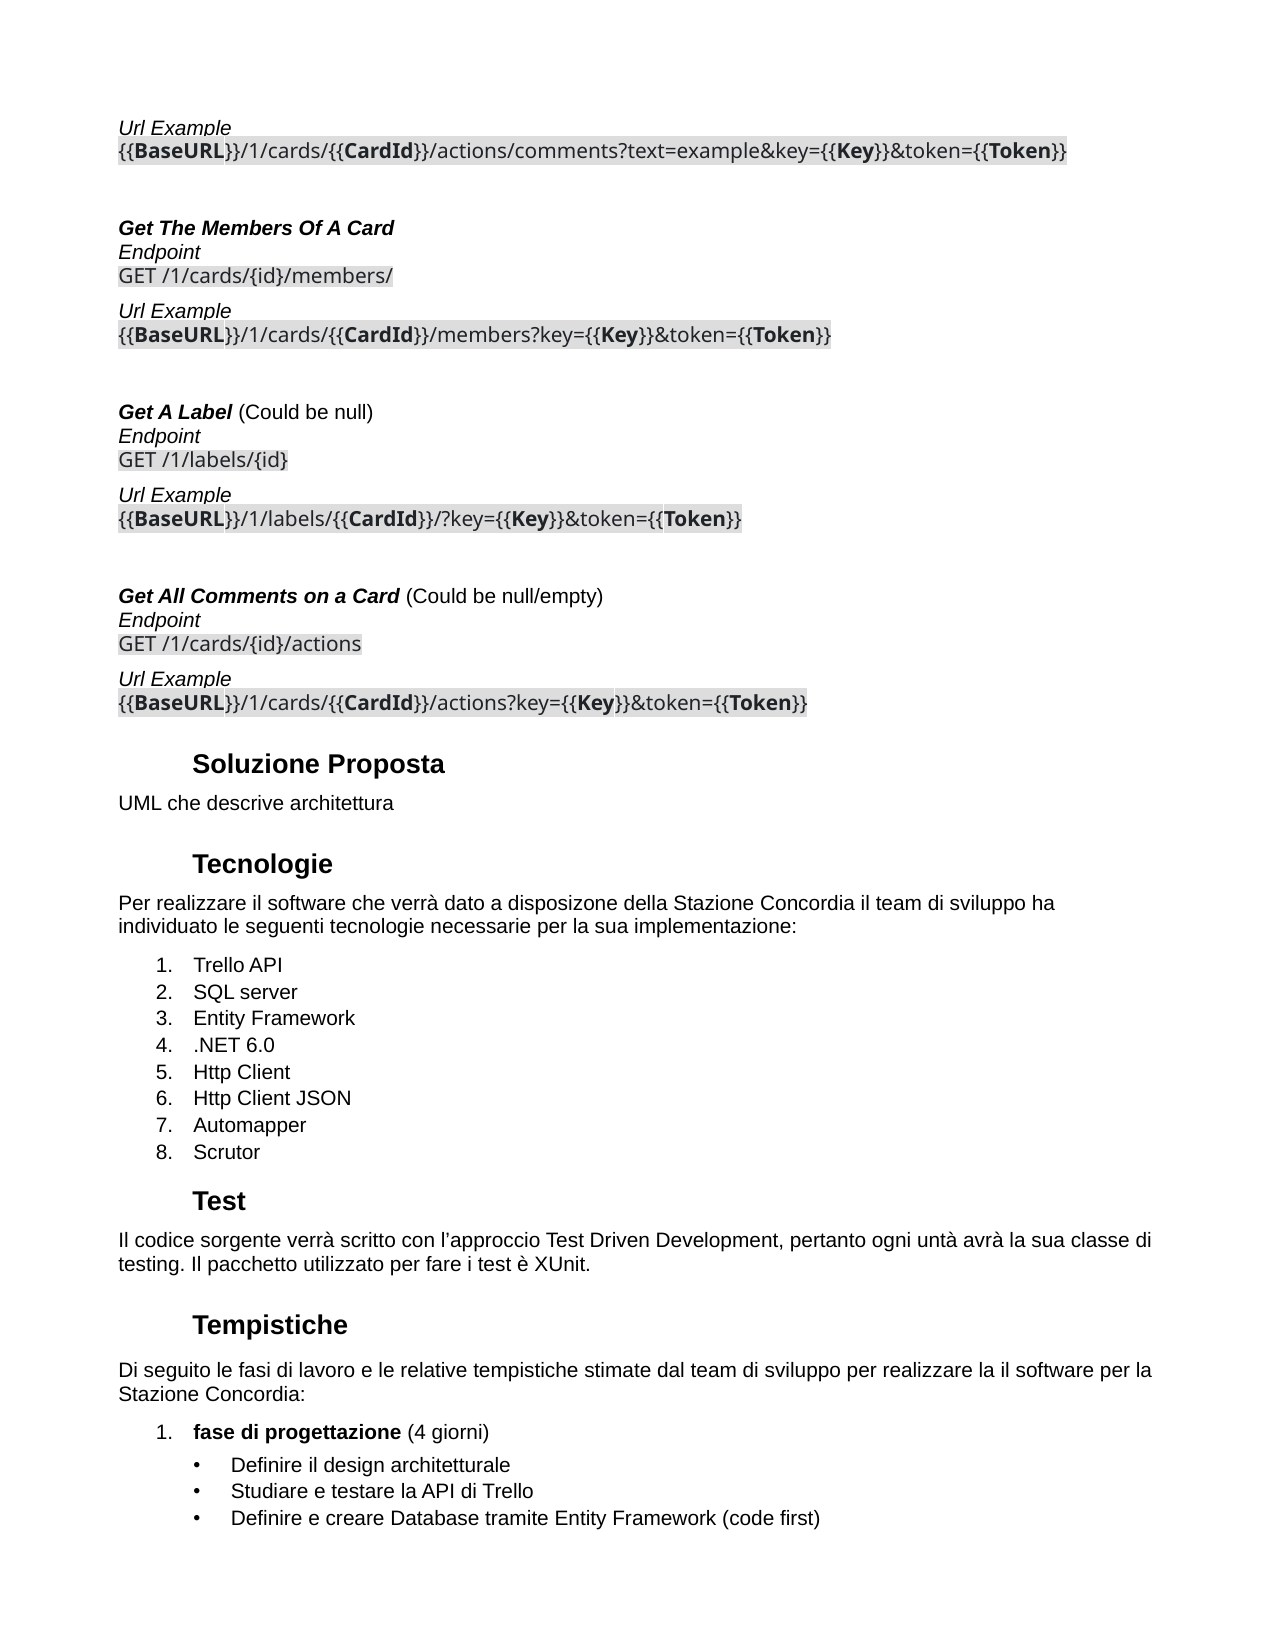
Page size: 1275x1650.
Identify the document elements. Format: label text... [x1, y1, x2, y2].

text Endpoint [118, 243, 1157, 264]
text Endpoint [118, 427, 1157, 448]
text Url Example [118, 486, 1157, 507]
text {{BaseURL}}/1/labels/{{CardId}}/?key={{Key}}&token={{Token}} [118, 510, 1157, 531]
text Il codice sorgente verrà scritto con l’approccio Test Driven Development, pertanto ogni untà avrà la sua classe di testing. Il pacchetto utilizzato per fare i test è XUnit. [118, 1228, 1157, 1276]
list SQL server [156, 980, 1157, 1004]
text GET /1/labels/{id} [118, 450, 1157, 471]
list .NET 6.0 [156, 1033, 1157, 1057]
subtitle Test [118, 1192, 1157, 1216]
list Definire il design architetturale [193, 1453, 1157, 1477]
list Http Client [156, 1060, 1157, 1084]
text Url Example [118, 670, 1157, 691]
text Get All Comments on a Card (Could be null/empty) [118, 584, 1157, 608]
list Entity Framework [156, 1007, 1157, 1031]
subtitle Soluzione Proposta [118, 754, 1157, 778]
list Definire e creare Database tramite Entity Framework (code first) [193, 1506, 1157, 1530]
text Url Example [118, 118, 1157, 139]
list Scrutor [156, 1140, 1157, 1164]
text UML che descrive architettura [118, 791, 1157, 815]
text Url Example [118, 302, 1157, 323]
text Di seguito le fasi di lavoro e le relative tempistiche stimate dal team di sviluppo per realizzare la il software per la Stazione Concordia: [118, 1358, 1157, 1406]
text Endpoint [118, 611, 1157, 632]
text Get The Members Of A Card [118, 216, 1157, 240]
text Get A Label (Could be null) [118, 400, 1157, 424]
list fase di progettazione (4 giorni) [156, 1421, 1157, 1444]
text Per realizzare il software che verrà dato a disposizone della Stazione Concordia il team di sviluppo ha individuato le seguenti tecnologie necessarie per la sua implementazione: [118, 891, 1157, 939]
list Http Client JSON [156, 1087, 1157, 1111]
text {{BaseURL}}/1/cards/{{CardId}}/actions?key={{Key}}&token={{Token}} [118, 694, 1157, 715]
subtitle Tecnologie [118, 854, 1157, 878]
list Automapper [156, 1113, 1157, 1137]
text {{BaseURL}}/1/cards/{{CardId}}/actions/comments?text=example&key={{Key}}&token={{Token}} [118, 142, 1157, 163]
text GET /1/cards/{id}/members/ [118, 266, 1157, 287]
list Trello API [156, 953, 1157, 977]
text {{BaseURL}}/1/cards/{{CardId}}/members?key={{Key}}&token={{Token}} [118, 326, 1157, 347]
list Studiare e testare la API di Trello [193, 1480, 1157, 1504]
text GET /1/cards/{id}/actions [118, 634, 1157, 655]
subtitle Tempistiche [118, 1316, 1157, 1339]
